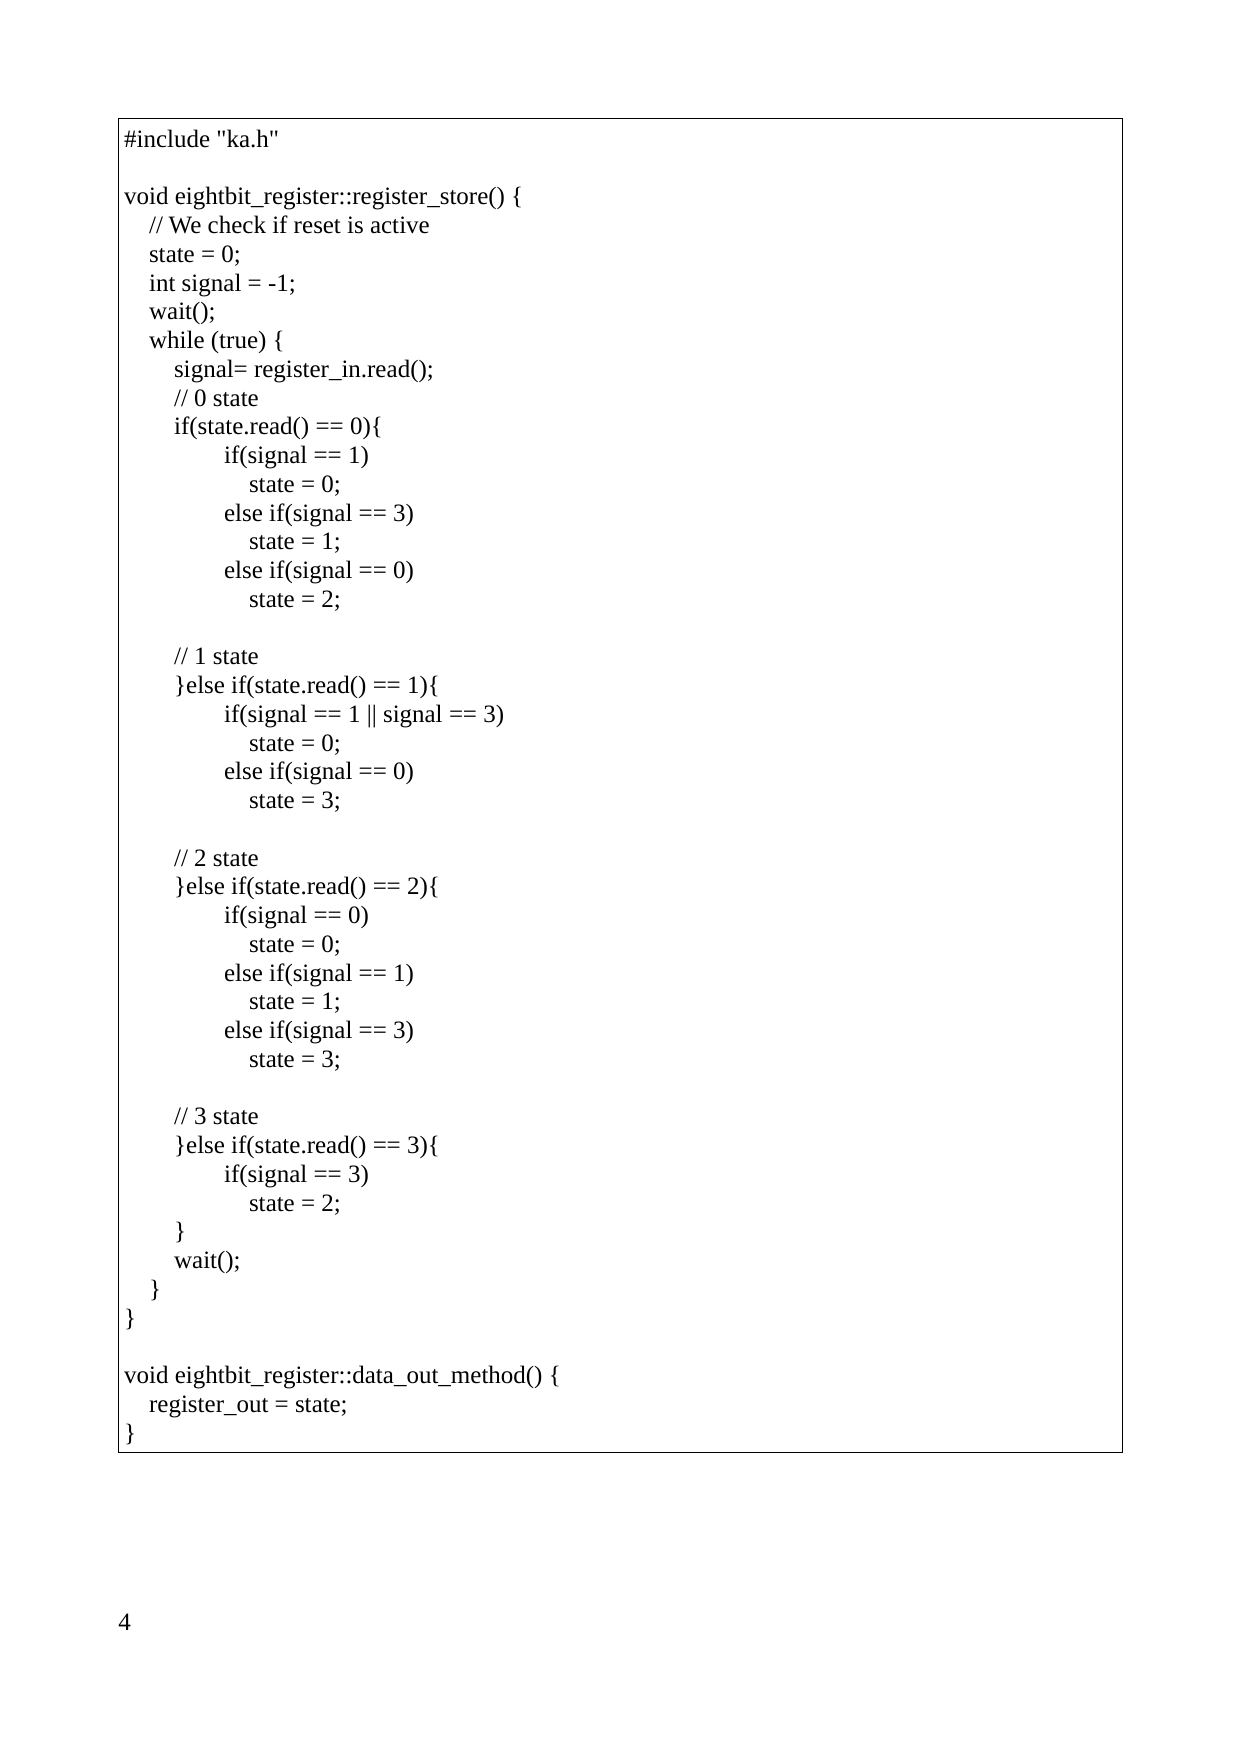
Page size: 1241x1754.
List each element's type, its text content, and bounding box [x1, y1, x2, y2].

table_header #include "ka.h" void eightbit_register::register_store() { // We check if reset is active state = 0; int signal = -1; wait(); while (true) { signal= register_in.read(); // 0 state if(state.read() == 0){ if(signal == 1) state = 0; else if(signal == 3) state = 1; else if(signal == 0) state = 2; // 1 state }else if(state.read() == 1){ if(signal == 1 || signal == 3) state = 0; else if(signal == 0) state = 3; // 2 state }else if(state.read() == 2){ if(signal == 0) state = 0; else if(signal == 1) state = 1; else if(signal == 3) state = 3; // 3 state }else if(state.read() == 3){ if(signal == 3) state = 2; } wait(); } } void eightbit_register::data_out_method() { register_out = state; } [119, 119, 1122, 1452]
